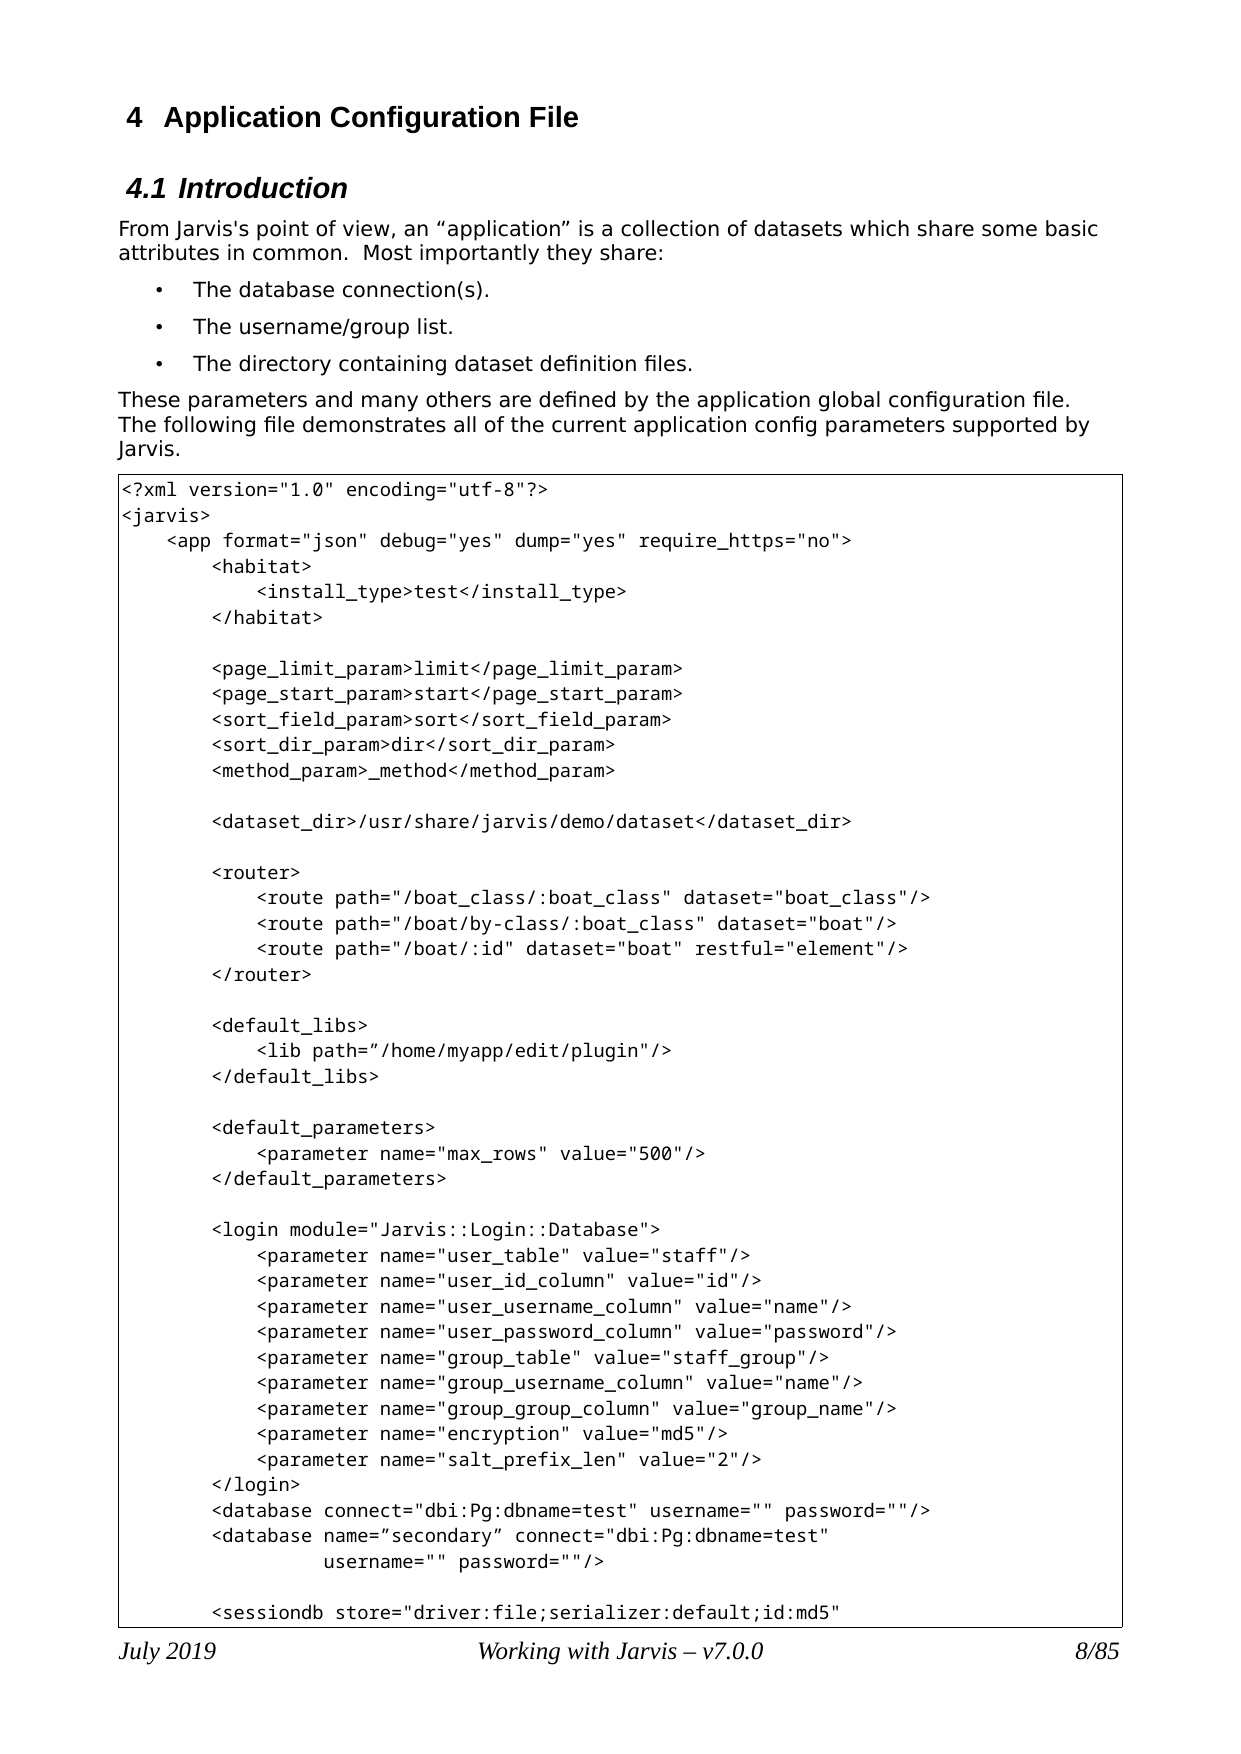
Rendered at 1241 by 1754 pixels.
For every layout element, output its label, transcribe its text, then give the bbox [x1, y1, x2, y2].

subtitle Introduction [118, 171, 1122, 204]
text <parameter name="salt_prefix_len" value="2"/> [119, 1443, 1122, 1469]
text </default_libs> [119, 1061, 1122, 1089]
text From Jarvis's point of view, an “application” is a collection of datasets which share some basic attributes in common. Most importantly they share: [118, 217, 1122, 266]
text <dataset_dir>/usr/share/jarvis/demo/dataset</dataset_dir> [119, 806, 1122, 834]
text <route path="/boat/:id" dataset="boat" restful="element"/> [119, 933, 1122, 959]
subtitle Application Configuration File [118, 100, 1122, 133]
text <parameter name="user_password_column" value="password"/> [119, 1316, 1122, 1341]
text <parameter name="max_rows" value="500"/> [119, 1137, 1122, 1163]
text <lib path=”/home/myapp/edit/plugin"/> [119, 1035, 1122, 1061]
text <parameter name="group_table" value="staff_group"/> [119, 1341, 1122, 1367]
text <default_parameters> [119, 1112, 1122, 1137]
text <?xml version="1.0" encoding="utf-8"?> [119, 475, 1122, 499]
text <page_limit_param>limit</page_limit_param> [119, 652, 1122, 678]
text <parameter name="group_group_column" value="group_name"/> [119, 1392, 1122, 1418]
text </default_parameters> [119, 1163, 1122, 1191]
text <method_param>_method</method_param> [119, 754, 1122, 783]
text <page_start_param>start</page_start_param> [119, 678, 1122, 703]
text </login> [119, 1469, 1122, 1494]
list The database connection(s). [156, 278, 1122, 302]
text <sort_dir_param>dir</sort_dir_param> [119, 729, 1122, 754]
text <parameter name="user_id_column" value="id"/> [119, 1265, 1122, 1290]
text </router> [119, 959, 1122, 987]
text <install_type>test</install_type> [119, 576, 1122, 601]
text These parameters and many others are defined by the application global configuration file. The following file demonstrates all of the current application config parameters supported by Jarvis. [118, 388, 1122, 461]
text <jarvis> [119, 499, 1122, 525]
text <database name=”secondary” connect="dbi:Pg:dbname=test" username="" password=""/> [119, 1520, 1122, 1574]
text <database connect="dbi:Pg:dbname=test" username="" password=""/> [119, 1494, 1122, 1520]
text <parameter name="group_username_column" value="name"/> [119, 1367, 1122, 1392]
text </habitat> [119, 601, 1122, 629]
list The directory containing dataset definition files. [156, 352, 1122, 376]
text <sessiondb store="driver:file;serializer:default;id:md5" [119, 1597, 1122, 1627]
text <sort_field_param>sort</sort_field_param> [119, 703, 1122, 729]
text <parameter name="user_username_column" value="name"/> [119, 1290, 1122, 1316]
text <router> [119, 857, 1122, 882]
text <default_libs> [119, 1010, 1122, 1035]
text <app format="json" debug="yes" dump="yes" require_https="no"> [119, 525, 1122, 550]
list The username/group list. [156, 315, 1122, 339]
text <route path="/boat_class/:boat_class" dataset="boat_class"/> [119, 882, 1122, 908]
text <parameter name="encryption" value="md5"/> [119, 1418, 1122, 1443]
text <habitat> [119, 550, 1122, 576]
text <login module="Jarvis::Login::Database"> [119, 1214, 1122, 1239]
text <route path="/boat/by-class/:boat_class" dataset="boat"/> [119, 908, 1122, 933]
text <parameter name="user_table" value="staff"/> [119, 1239, 1122, 1265]
